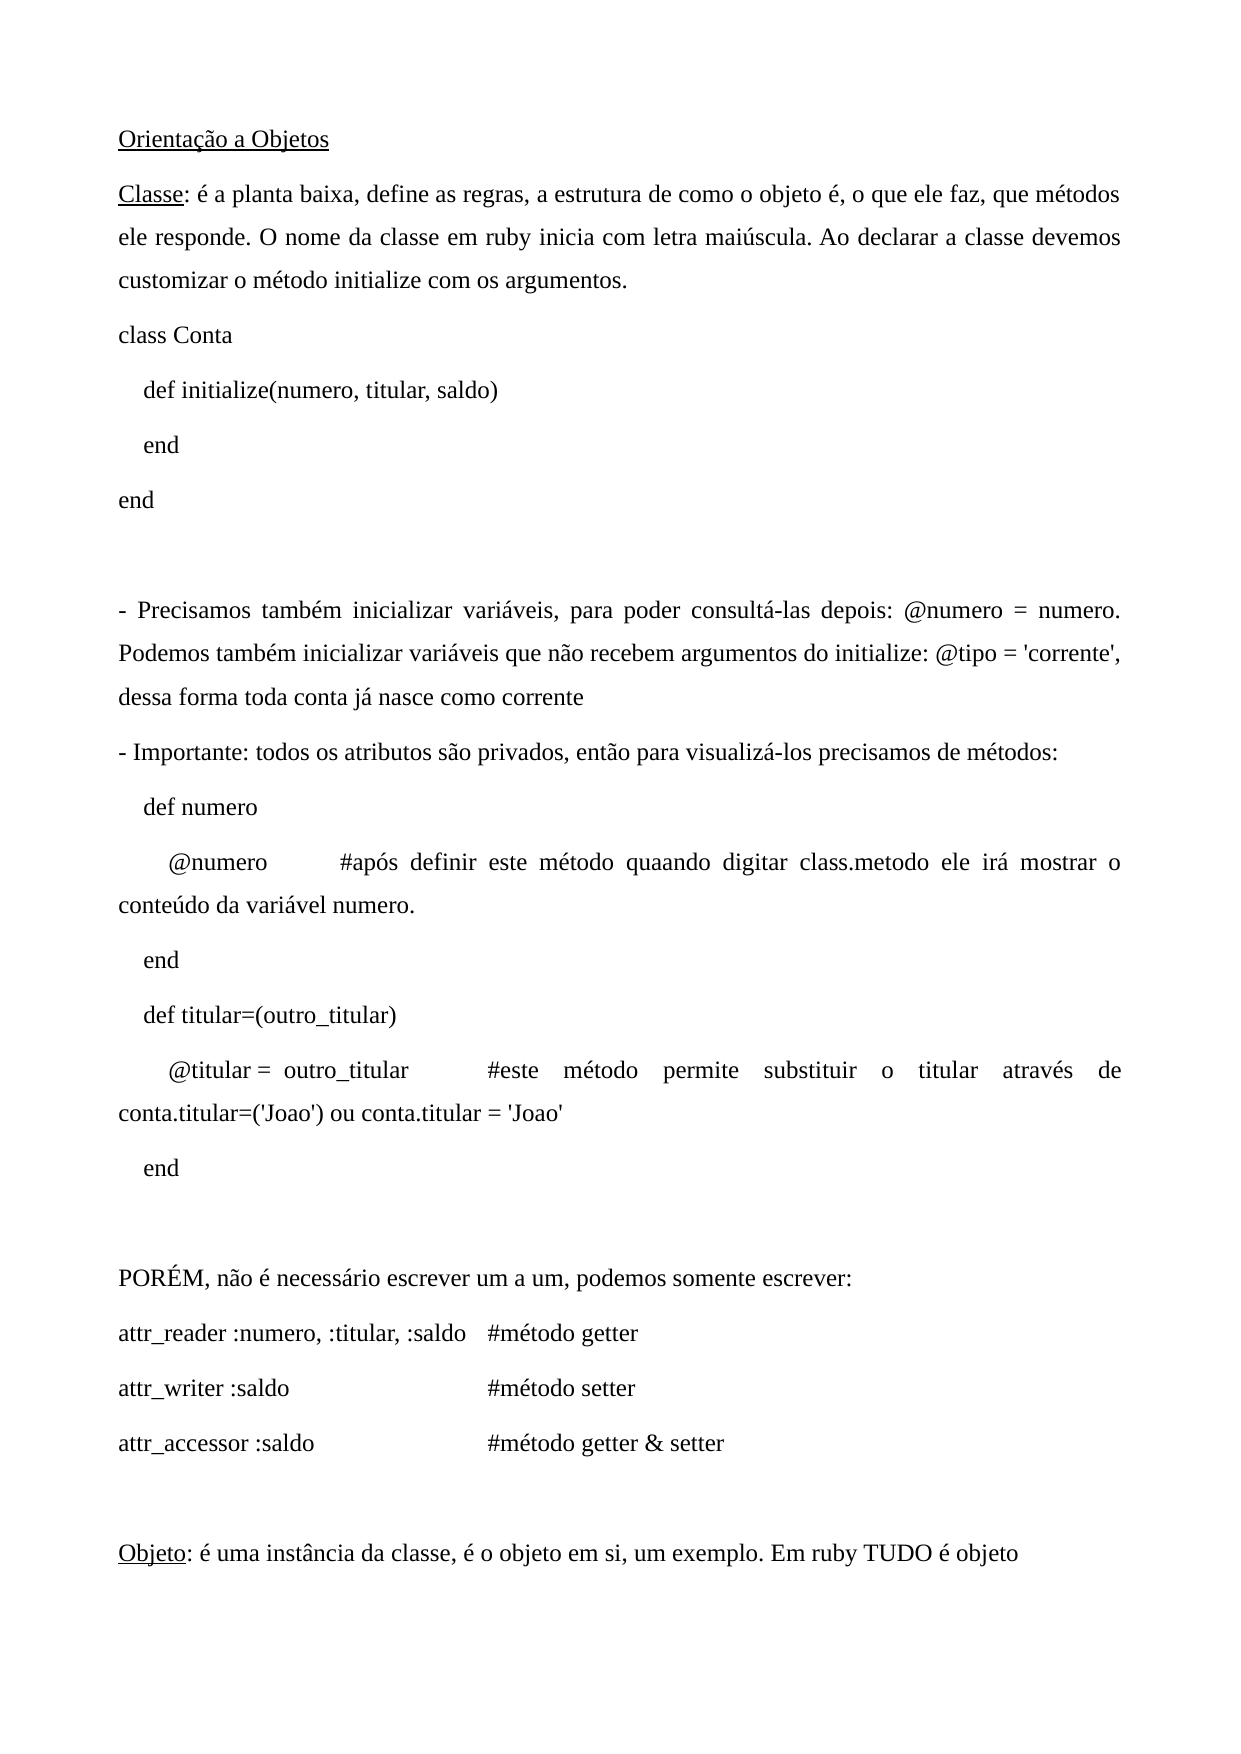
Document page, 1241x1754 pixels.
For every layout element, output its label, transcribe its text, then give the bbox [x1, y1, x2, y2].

text Objeto: é uma instância da classe, é o objeto em si, um exemplo. Em ruby TUDO é objeto [118, 1538, 1122, 1567]
text PORÉM, não é necessário escrever um a um, podemos somente escrever: [118, 1263, 1122, 1292]
text @numero #após definir este método quaando digitar class.metodo ele irá mostrar o conteúdo da variável numero. [118, 847, 1122, 918]
text @titular = outro_titular #este método permite substituir o titular através de conta.titular=('Joao') ou conta.titular = 'Joao' [118, 1055, 1122, 1127]
text - Importante: todos os atributos são privados, então para visualizá-los precisamos de métodos: [118, 737, 1122, 765]
text def numero [118, 792, 1122, 820]
text - Precisamos também inicializar variáveis, para poder consultá-las depois: @numero = numero. Podemos também inicializar variáveis que não recebem argumentos do initialize: @tipo = 'corrente', dessa forma toda conta já nasce como corrente [118, 595, 1122, 710]
text class Conta [118, 320, 1122, 349]
text attr_reader :numero, :titular, :saldo #método getter [118, 1318, 1122, 1347]
text end [118, 485, 1122, 514]
text Orientação a Objetos [118, 124, 1122, 153]
text end [118, 1153, 1122, 1182]
text def initialize(numero, titular, saldo) [118, 375, 1122, 404]
text def titular=(outro_titular) [118, 1000, 1122, 1028]
text end [118, 945, 1122, 973]
text end [118, 430, 1122, 459]
text Classe: é a planta baixa, define as regras, a estrutura de como o objeto é, o que ele faz, que métodos ele responde. O nome da classe em ruby inicia com letra maiúscula. Ao declarar a classe devemos customizar o método initialize com os argumentos. [118, 179, 1122, 294]
text attr_writer :saldo #método setter [118, 1373, 1122, 1402]
text attr_accessor :saldo #método getter & setter [118, 1428, 1122, 1457]
